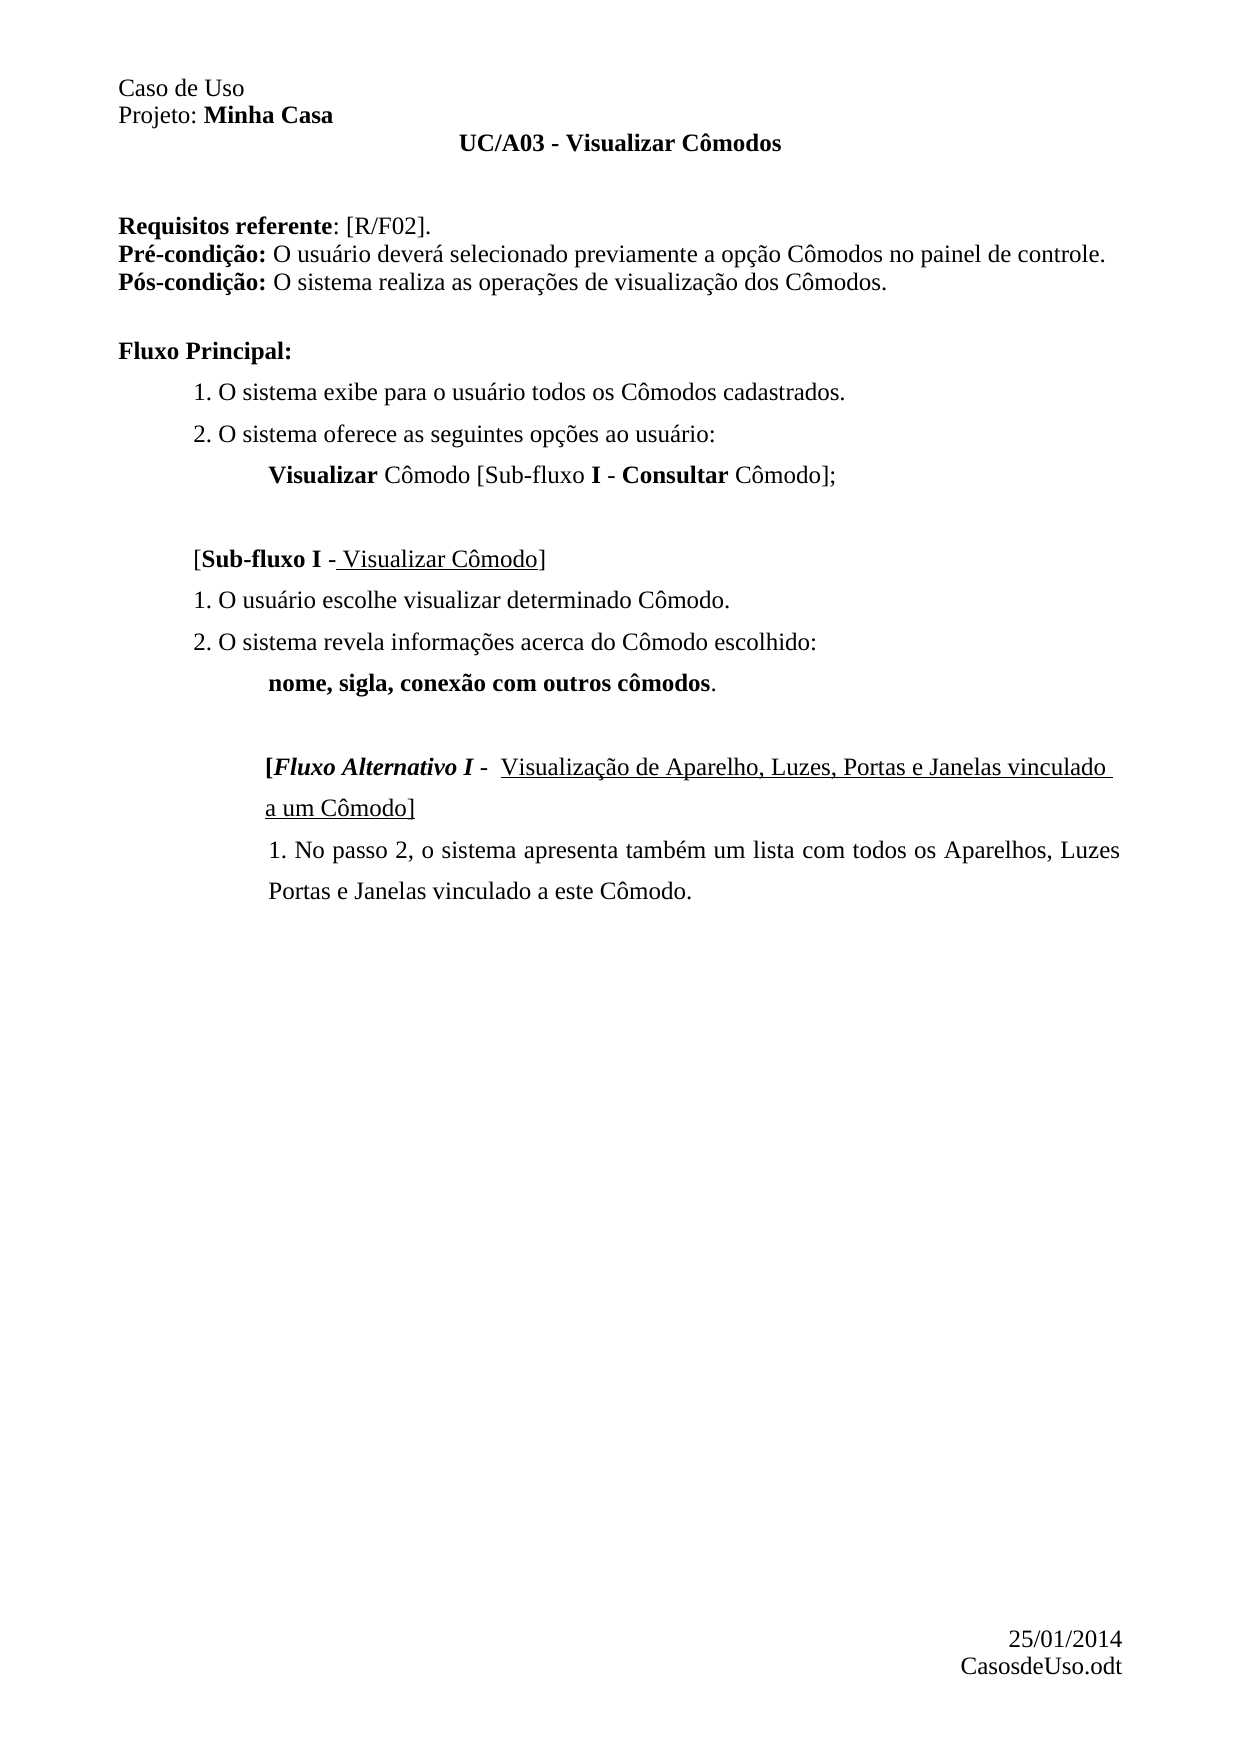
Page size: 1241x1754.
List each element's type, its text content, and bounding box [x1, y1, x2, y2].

text 1. No passo 2, o sistema apresenta também um lista com todos os Aparelhos, Luzes Portas e Janelas vinculado a este Cômodo. [268, 836, 1122, 905]
text 2. O sistema oferece as seguintes opções ao usuário: [118, 420, 1122, 448]
text 2. O sistema revela informações acerca do Cômodo escolhido: [118, 628, 1122, 656]
text 1. O usuário escolhe visualizar determinado Cômodo. [118, 586, 1122, 614]
text Requisitos referente: [R/F02]. [118, 212, 1122, 240]
text [Sub-fluxo I - Visualizar Cômodo] [118, 545, 1122, 572]
text Visualizar Cômodo [Sub-fluxo I - Consultar Cômodo]; [118, 462, 1122, 489]
text UC/A03 - Visualizar Cômodos [118, 129, 1122, 157]
text Pré-condição: O usuário deverá selecionado previamente a opção Cômodos no painel de controle. [118, 240, 1122, 268]
text 1. O sistema exibe para o usuário todos os Cômodos cadastrados. [118, 378, 1122, 406]
text nome, sigla, conexão com outros cômodos. [118, 669, 1122, 697]
text Pós-condição: O sistema realiza as operações de visualização dos Cômodos. [118, 268, 1122, 295]
text Fluxo Principal: [118, 337, 1122, 365]
text [Fluxo Alternativo I - Visualização de Aparelho, Luzes, Portas e Janelas vinculado a um Cômodo] [265, 753, 1122, 822]
